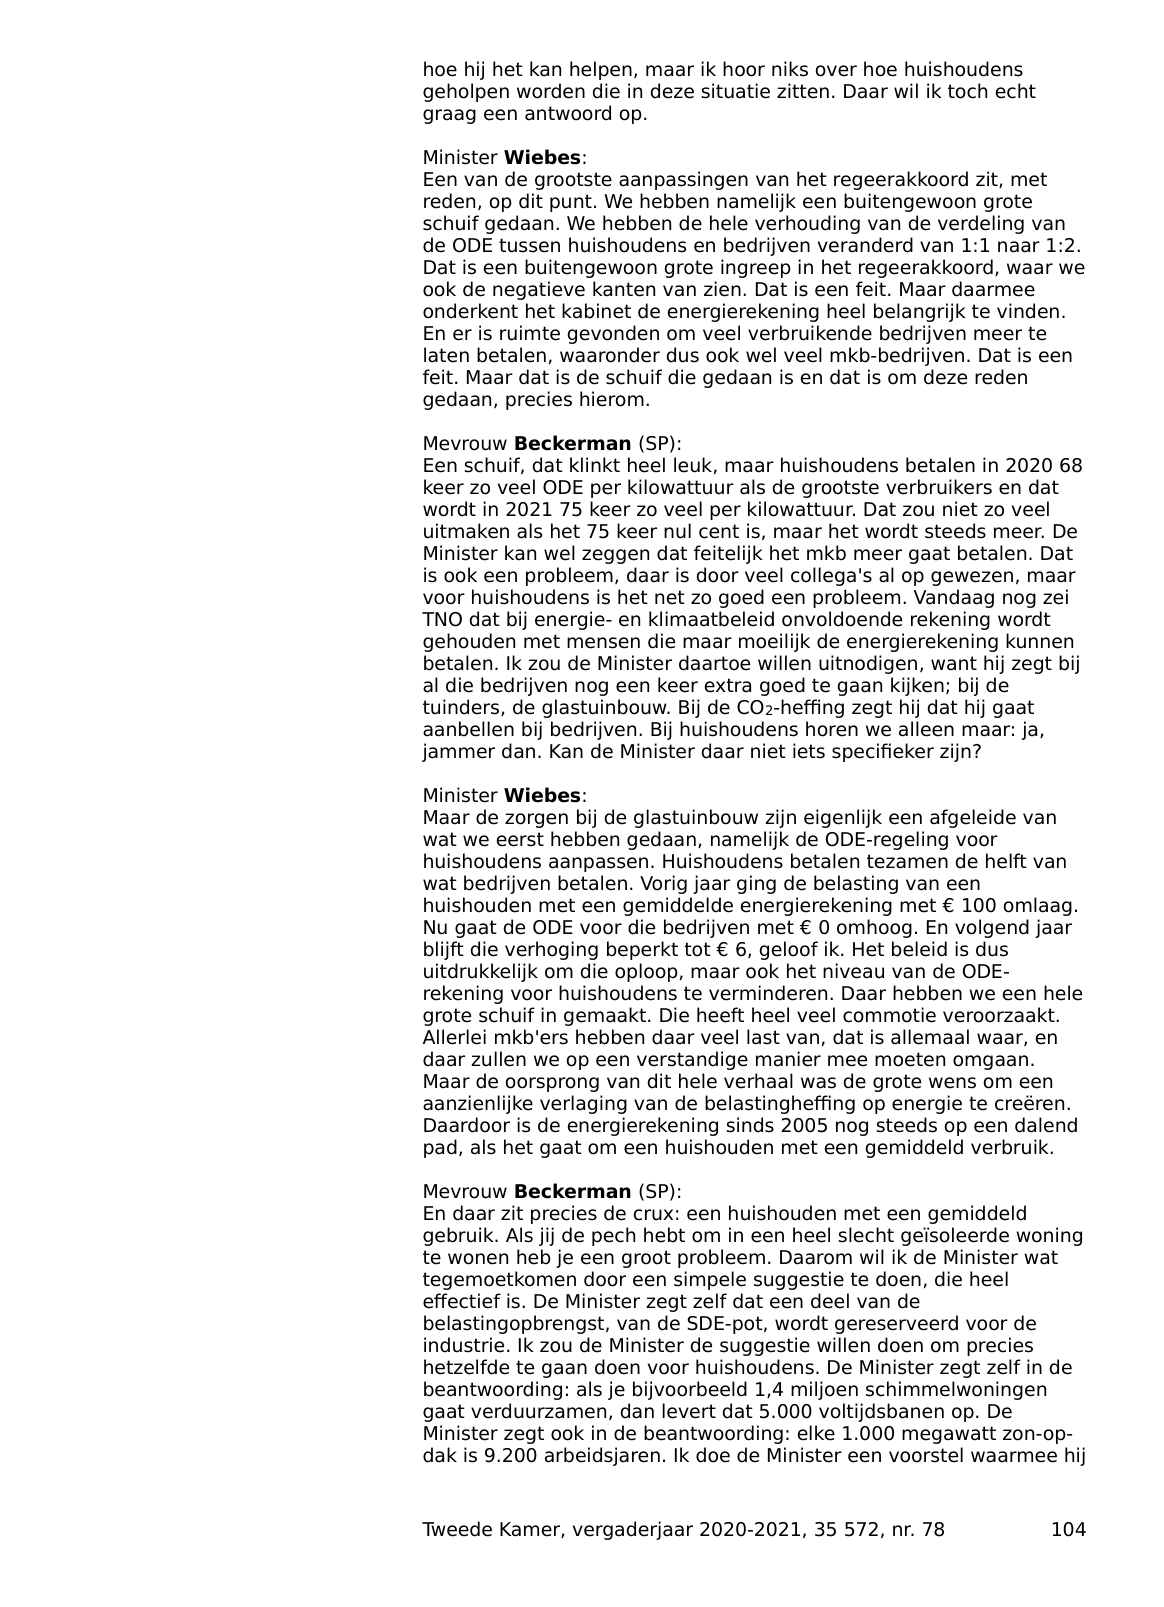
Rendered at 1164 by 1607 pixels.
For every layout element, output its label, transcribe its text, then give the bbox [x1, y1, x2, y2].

text Mevrouw Beckerman (SP): [422, 433, 1087, 455]
text hoe hij het kan helpen, maar ik hoor niks over hoe huishoudens geholpen worden die in deze situatie zitten. Daar wil ik toch echt graag een antwoord op. [422, 59, 1087, 125]
text Een van de grootste aanpassingen van het regeerakkoord zit, met reden, op dit punt. We hebben namelijk een buitengewoon grote schuif gedaan. We hebben de hele verhouding van de verdeling van de ODE tussen huishoudens en bedrijven veranderd van 1:1 naar 1:2. Dat is een buitengewoon grote ingreep in het regeerakkoord, waar we ook de negatieve kanten van zien. Dat is een feit. Maar daarmee onderkent het kabinet de energierekening heel belangrijk te vinden. En er is ruimte gevonden om veel verbruikende bedrijven meer te laten betalen, waaronder dus ook wel veel mkb-bedrijven. Dat is een feit. Maar dat is de schuif die gedaan is en dat is om deze reden gedaan, precies hierom. [422, 169, 1087, 411]
text En daar zit precies de crux: een huishouden met een gemiddeld gebruik. Als jij de pech hebt om in een heel slecht geïsoleerde woning te wonen heb je een groot probleem. Daarom wil ik de Minister wat tegemoetkomen door een simpele suggestie te doen, die heel effectief is. De Minister zegt zelf dat een deel van de belastingopbrengst, van de SDE-pot, wordt gereserveerd voor de industrie. Ik zou de Minister de suggestie willen doen om precies hetzelfde te gaan doen voor huishoudens. De Minister zegt zelf in de beantwoording: als je bijvoorbeeld 1,4 miljoen schimmelwoningen gaat verduurzamen, dan levert dat 5.000 voltijdsbanen op. De Minister zegt ook in de beantwoording: elke 1.000 megawatt zon-op-dak is 9.200 arbeidsjaren. Ik doe de Minister een voorstel waarmee hij [422, 1203, 1087, 1467]
text Minister Wiebes: [422, 147, 1087, 169]
text Maar de zorgen bij de glastuinbouw zijn eigenlijk een afgeleide van wat we eerst hebben gedaan, namelijk de ODE-regeling voor huishoudens aanpassen. Huishoudens betalen tezamen de helft van wat bedrijven betalen. Vorig jaar ging de belasting van een huishouden met een gemiddelde energierekening met € 100 omlaag. Nu gaat de ODE voor die bedrijven met € 0 omhoog. En volgend jaar blijft die verhoging beperkt tot € 6, geloof ik. Het beleid is dus uitdrukkelijk om die oploop, maar ook het niveau van de ODE-rekening voor huishoudens te verminderen. Daar hebben we een hele grote schuif in gemaakt. Die heeft heel veel commotie veroorzaakt. Allerlei mkb'ers hebben daar veel last van, dat is allemaal waar, en daar zullen we op een verstandige manier mee moeten omgaan. Maar de oorsprong van dit hele verhaal was de grote wens om een aanzienlijke verlaging van de belastingheffing op energie te creëren. Daardoor is de energierekening sinds 2005 nog steeds op een dalend pad, als het gaat om een huishouden met een gemiddeld verbruik. [422, 807, 1087, 1159]
text Een schuif, dat klinkt heel leuk, maar huishoudens betalen in 2020 68 keer zo veel ODE per kilowattuur als de grootste verbruikers en dat wordt in 2021 75 keer zo veel per kilowattuur. Dat zou niet zo veel uitmaken als het 75 keer nul cent is, maar het wordt steeds meer. De Minister kan wel zeggen dat feitelijk het mkb meer gaat betalen. Dat is ook een probleem, daar is door veel collega's al op gewezen, maar voor huishoudens is het net zo goed een probleem. Vandaag nog zei TNO dat bij energie- en klimaatbeleid onvoldoende rekening wordt gehouden met mensen die maar moeilijk de energierekening kunnen betalen. Ik zou de Minister daartoe willen uitnodigen, want hij zegt bij al die bedrijven nog een keer extra goed te gaan kijken; bij de tuinders, de glastuinbouw. Bij de CO2-heffing zegt hij dat hij gaat aanbellen bij bedrijven. Bij huishoudens horen we alleen maar: ja, jammer dan. Kan de Minister daar niet iets specifieker zijn? [422, 455, 1087, 763]
text Minister Wiebes: [422, 785, 1087, 807]
text Mevrouw Beckerman (SP): [422, 1181, 1087, 1203]
